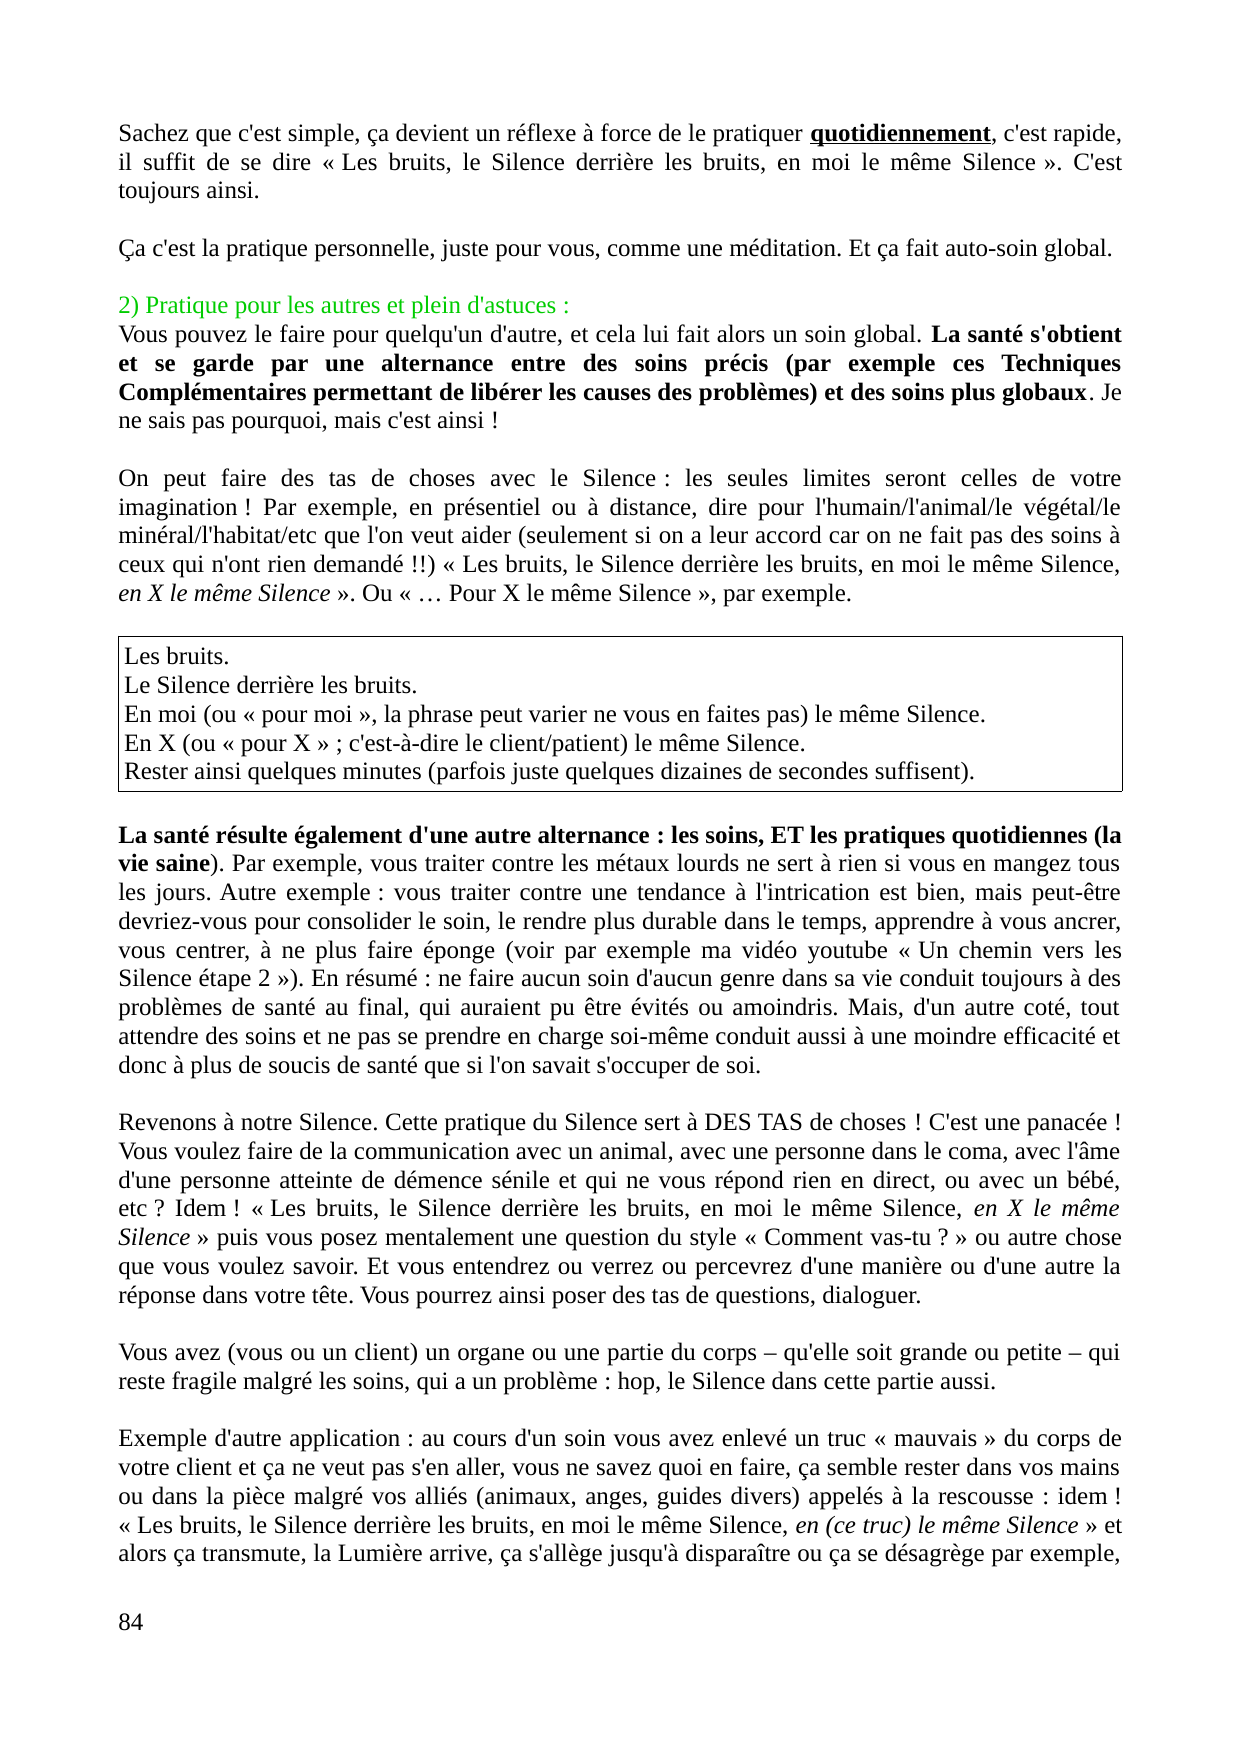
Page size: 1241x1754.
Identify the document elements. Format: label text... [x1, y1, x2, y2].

text La santé résulte également d'une autre alternance : les soins, ET les pratiques quotidiennes (la vie saine). Par exemple, vous traiter contre les métaux lourds ne sert à rien si vous en mangez tous les jours. Autre exemple : vous traiter contre une tendance à l'intrication est bien, mais peut-être devriez-vous pour consolider le soin, le rendre plus durable dans le temps, apprendre à vous ancrer, vous centrer, à ne plus faire éponge (voir par exemple ma vidéo youtube « Un chemin vers les Silence étape 2 »). En résumé : ne faire aucun soin d'aucun genre dans sa vie conduit toujours à des problèmes de santé au final, qui auraient pu être évités ou amoindris. Mais, d'un autre coté, tout attendre des soins et ne pas se prendre en charge soi-même conduit aussi à une moindre efficacité et donc à plus de soucis de santé que si l'on savait s'occuper de soi. [118, 820, 1122, 1078]
text Vous avez (vous ou un client) un organe ou une partie du corps – qu'elle soit grande ou petite – qui reste fragile malgré les soins, qui a un problème : hop, le Silence dans cette partie aussi. [118, 1337, 1122, 1395]
text Sachez que c'est simple, ça devient un réflexe à force de le pratiquer quotidiennement, c'est rapide, il suffit de se dire « Les bruits, le Silence derrière les bruits, en moi le même Silence ». C'est toujours ainsi. [118, 118, 1122, 204]
text Revenons à notre Silence. Cette pratique du Silence sert à DES TAS de choses ! C'est une panacée ! Vous voulez faire de la communication avec un animal, avec une personne dans le coma, avec l'âme d'une personne atteinte de démence sénile et qui ne vous répond rien en direct, ou avec un bébé, etc ? Idem ! « Les bruits, le Silence derrière les bruits, en moi le même Silence, en X le même Silence » puis vous posez mentalement une question du style « Comment vas-tu ? » ou autre chose que vous voulez savoir. Et vous entendrez ou verrez ou percevrez d'une manière ou d'une autre la réponse dans votre tête. Vous pourrez ainsi poser des tas de questions, dialoguer. [118, 1107, 1122, 1308]
text Ça c'est la pratique personnelle, juste pour vous, comme une méditation. Et ça fait auto-soin global. [118, 233, 1122, 262]
table_header Les bruits. Le Silence derrière les bruits. En moi (ou « pour moi », la phrase peut varier ne vous en faites pas) le même Silence. En X (ou « pour X » ; c'est-à-dire le client/patient) le même Silence. Rester ainsi quelques minutes (parfois juste quelques dizaines de secondes suffisent). [119, 637, 1122, 791]
text Exemple d'autre application : au cours d'un soin vous avez enlevé un truc « mauvais » du corps de votre client et ça ne veut pas s'en aller, vous ne savez quoi en faire, ça semble rester dans vos mains ou dans la pièce malgré vos alliés (animaux, anges, guides divers) appelés à la rescousse : idem ! « Les bruits, le Silence derrière les bruits, en moi le même Silence, en (ce truc) le même Silence » et alors ça transmute, la Lumière arrive, ça s'allège jusqu'à disparaître ou ça se désagrège par exemple, [118, 1423, 1122, 1567]
text On peut faire des tas de choses avec le Silence : les seules limites seront celles de votre imagination ! Par exemple, en présentiel ou à distance, dire pour l'humain/l'animal/le végétal/le minéral/l'habitat/etc que l'on veut aider (seulement si on a leur accord car on ne fait pas des soins à ceux qui n'ont rien demandé !!) « Les bruits, le Silence derrière les bruits, en moi le même Silence, en X le même Silence ». Ou « … Pour X le même Silence », par exemple. [118, 463, 1122, 607]
text 2) Pratique pour les autres et plein d'astuces : [118, 291, 1122, 319]
text Vous pouvez le faire pour quelqu'un d'autre, et cela lui fait alors un soin global. La santé s'obtient et se garde par une alternance entre des soins précis (par exemple ces Techniques Complémentaires permettant de libérer les causes des problèmes) et des soins plus globaux. Je ne sais pas pourquoi, mais c'est ainsi ! [118, 319, 1122, 434]
